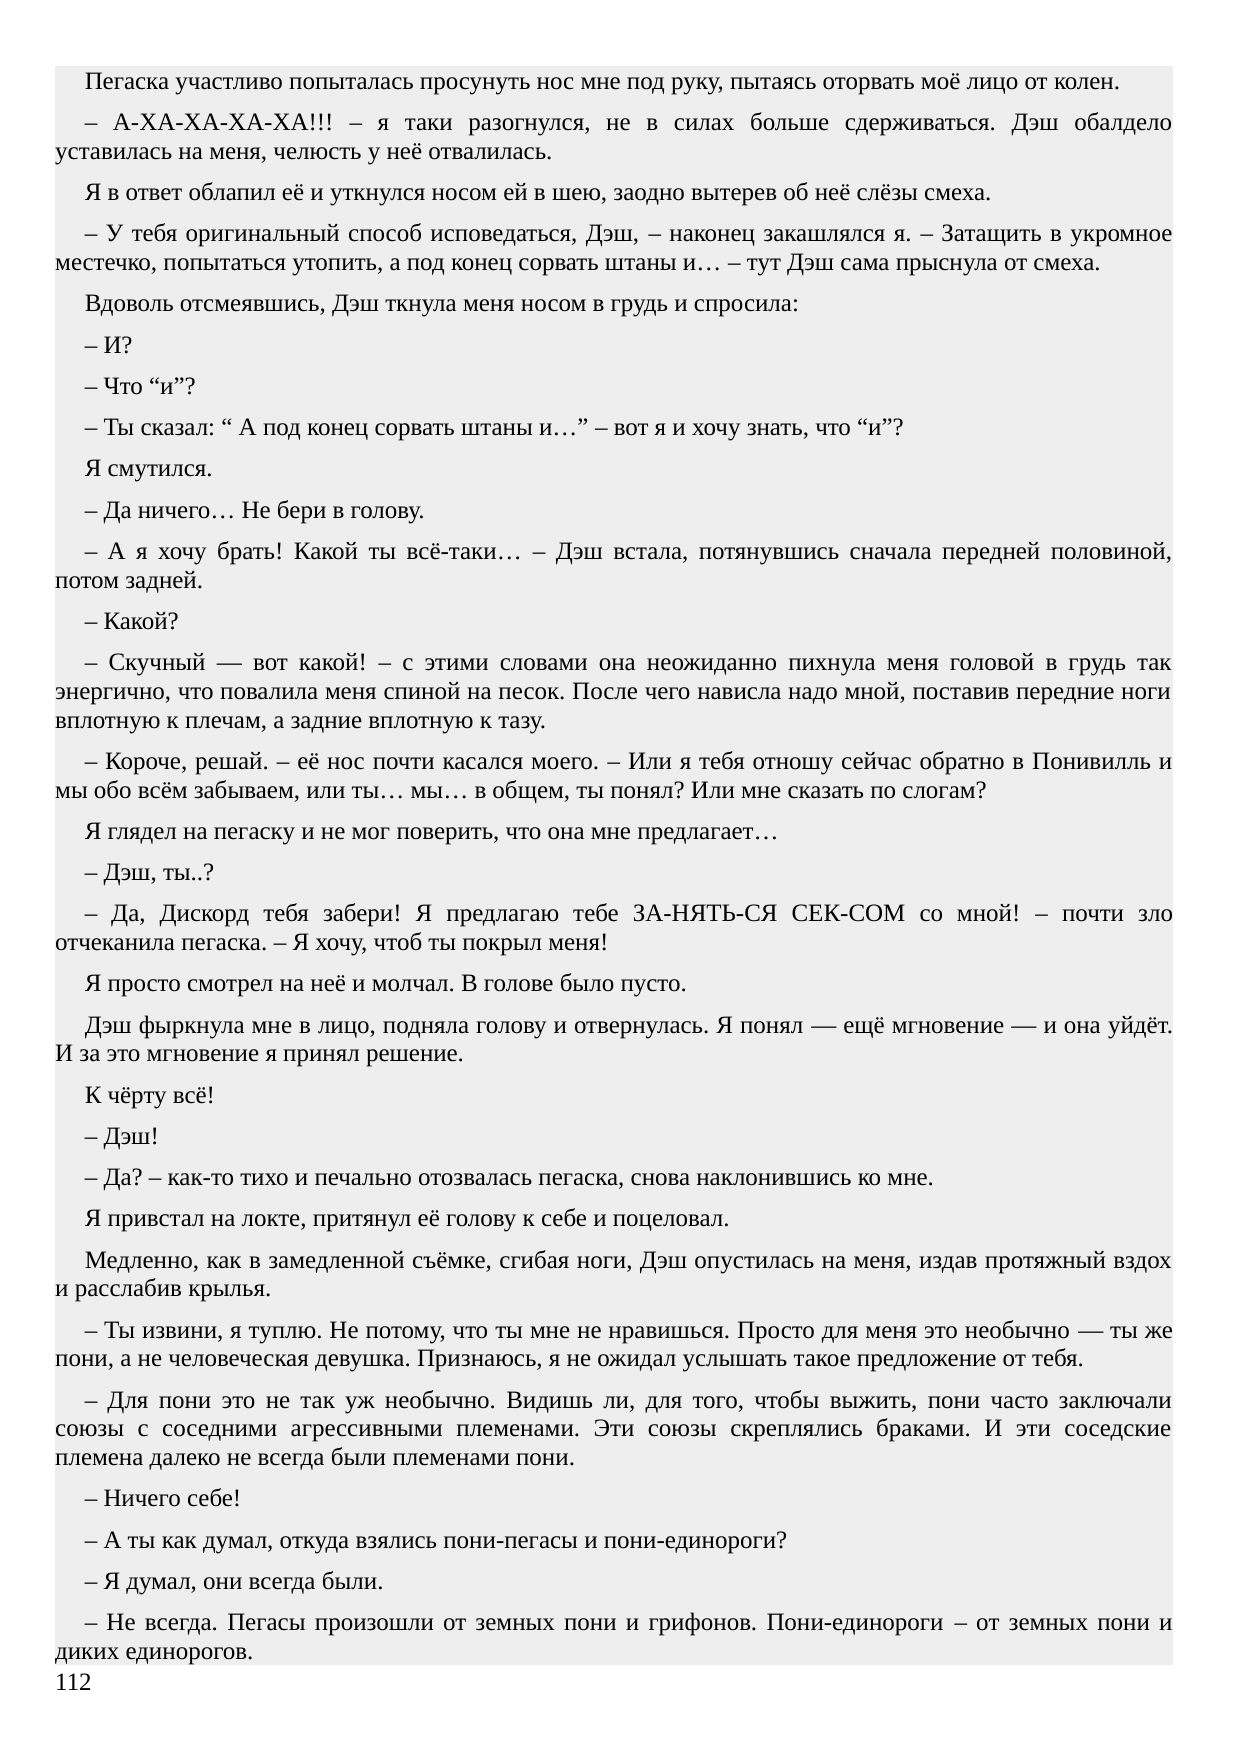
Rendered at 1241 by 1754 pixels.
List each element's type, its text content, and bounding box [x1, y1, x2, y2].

text – Для пони это не так уж необычно. Видишь ли, для того, чтобы выжить, пони часто заключали союзы с соседними агрессивными племенами. Эти союзы скреплялись браками. И эти соседские племена далеко не всегда были племенами пони. [55, 1385, 1173, 1471]
text – Да ничего… Не бери в голову. [55, 495, 1173, 523]
text – Дэш! [55, 1121, 1173, 1150]
text – Скучный — вот какой! – с этими словами она неожиданно пихнула меня головой в грудь так энергично, что повалила меня спиной на песок. После чего нависла надо мной, поставив передние ноги вплотную к плечам, а задние вплотную к тазу. [55, 647, 1173, 733]
text – А я хочу брать! Какой ты всё-таки… – Дэш встала, потянувшись сначала передней половиной, потом задней. [55, 536, 1173, 593]
text Дэш фыркнула мне в лицо, подняла голову и отвернулась. Я понял — ещё мгновение — и она уйдёт. И за это мгновение я принял решение. [55, 1010, 1173, 1067]
text – Ты извини, я туплю. Не потому, что ты мне не нравишься. Просто для меня это необычно — ты же пони, а не человеческая девушка. Признаюсь, я не ожидал услышать такое предложение от тебя. [55, 1315, 1173, 1372]
text К чёрту всё! [55, 1080, 1173, 1108]
text – Не всегда. Пегасы произошли от земных пони и грифонов. Пони-единороги – от земных пони и диких единорогов. [55, 1607, 1173, 1665]
text – У тебя оригинальный способ исповедаться, Дэш, – наконец закашлялся я. – Затащить в укромное местечко, попытаться утопить, а под конец сорвать штаны и… – тут Дэш сама прыснула от смеха. [55, 218, 1173, 276]
text Пегаска участливо попыталась просунуть нос мне под руку, пытаясь оторвать моё лицо от колен. [55, 66, 1173, 95]
text Я просто смотрел на неё и молчал. В голове было пусто. [55, 968, 1173, 997]
text – Какой? [55, 606, 1173, 635]
text – А ты как думал, откуда взялись пони-пегасы и пони-единороги? [55, 1525, 1173, 1553]
text – А-ХА-ХА-ХА-ХА!!! – я таки разогнулся, не в силах больше сдерживаться. Дэш обалдело уставилась на меня, челюсть у неё отвалилась. [55, 107, 1173, 165]
text – И? [55, 330, 1173, 358]
text – Дэш, ты..? [55, 857, 1173, 886]
text – Я думал, они всегда были. [55, 1566, 1173, 1595]
text Я глядел на пегаску и не мог поверить, что она мне предлагает… [55, 816, 1173, 845]
text – Короче, решай. – её нос почти касался моего. – Или я тебя отношу сейчас обратно в Понивилль и мы обо всём забываем, или ты… мы… в общем, ты понял? Или мне сказать по слогам? [55, 746, 1173, 803]
text – Да, Дискорд тебя забери! Я предлагаю тебе ЗА-НЯТЬ-СЯ СЕК-СОМ со мной! – почти зло отчеканила пегаска. – Я хочу, чтоб ты покрыл меня! [55, 898, 1173, 956]
text Я в ответ облапил её и уткнулся носом ей в шею, заодно вытерев об неё слёзы смеха. [55, 177, 1173, 206]
text – Ничего себе! [55, 1483, 1173, 1512]
text Я привстал на локте, притянул её голову к себе и поцеловал. [55, 1203, 1173, 1232]
text Вдоволь отсмеявшись, Дэш ткнула меня носом в грудь и спросила: [55, 288, 1173, 317]
text – Ты сказал: “ А под конец сорвать штаны и…” – вот я и хочу знать, что “и”? [55, 412, 1173, 441]
text – Что “и”? [55, 371, 1173, 400]
text – Да? – как-то тихо и печально отозвалась пегаска, снова наклонившись ко мне. [55, 1162, 1173, 1191]
text Я смутился. [55, 453, 1173, 482]
text Медленно, как в замедленной съёмке, сгибая ноги, Дэш опустилась на меня, издав протяжный вздох и расслабив крылья. [55, 1245, 1173, 1302]
